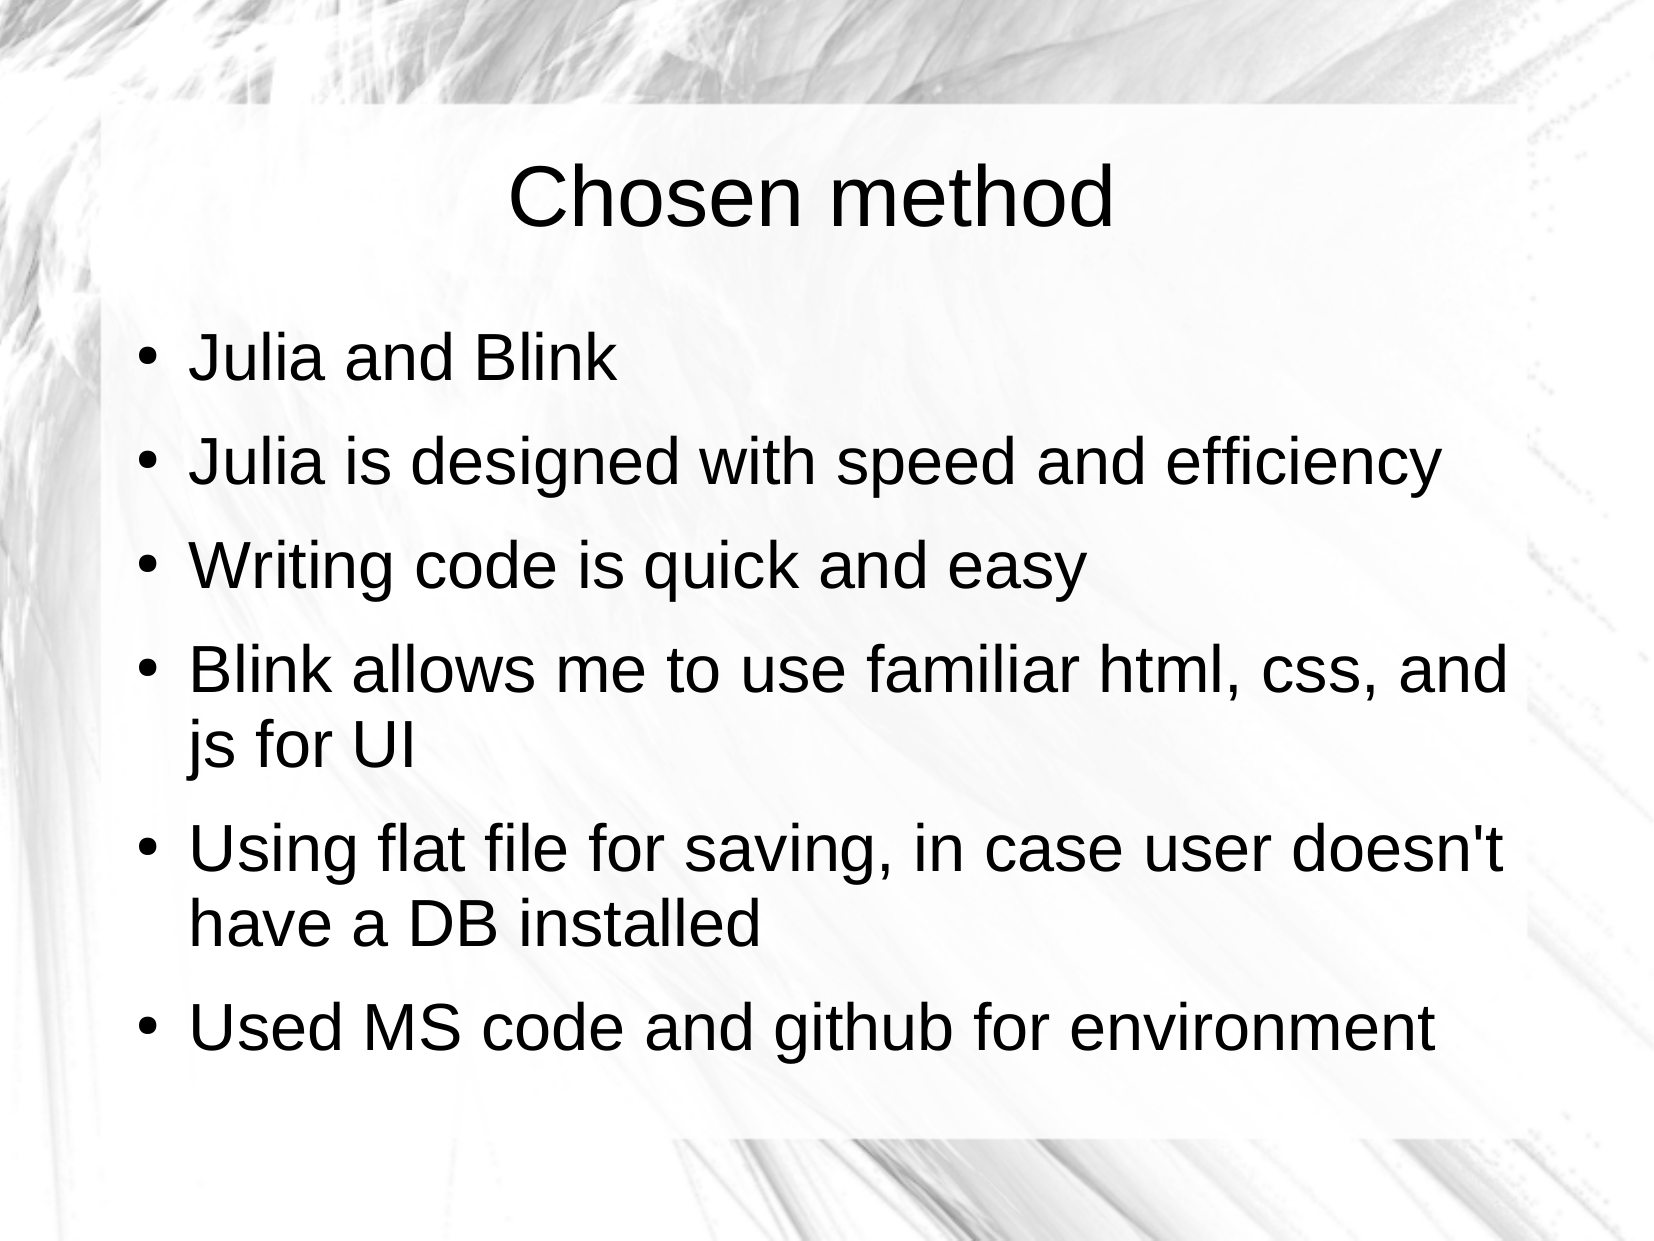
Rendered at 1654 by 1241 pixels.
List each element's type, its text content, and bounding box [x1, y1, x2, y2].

picture [0, 0, 1654, 1241]
title Chosen method [118, 112, 1506, 281]
list Julia and Blink Julia is designed with speed and efficiency Writing code is quick and easy Blink allows me to use familiar html, css, and js for UI Using flat file for saving, in case user doesn't have a DB installed Used MS code and github for environment [118, 319, 1571, 1065]
